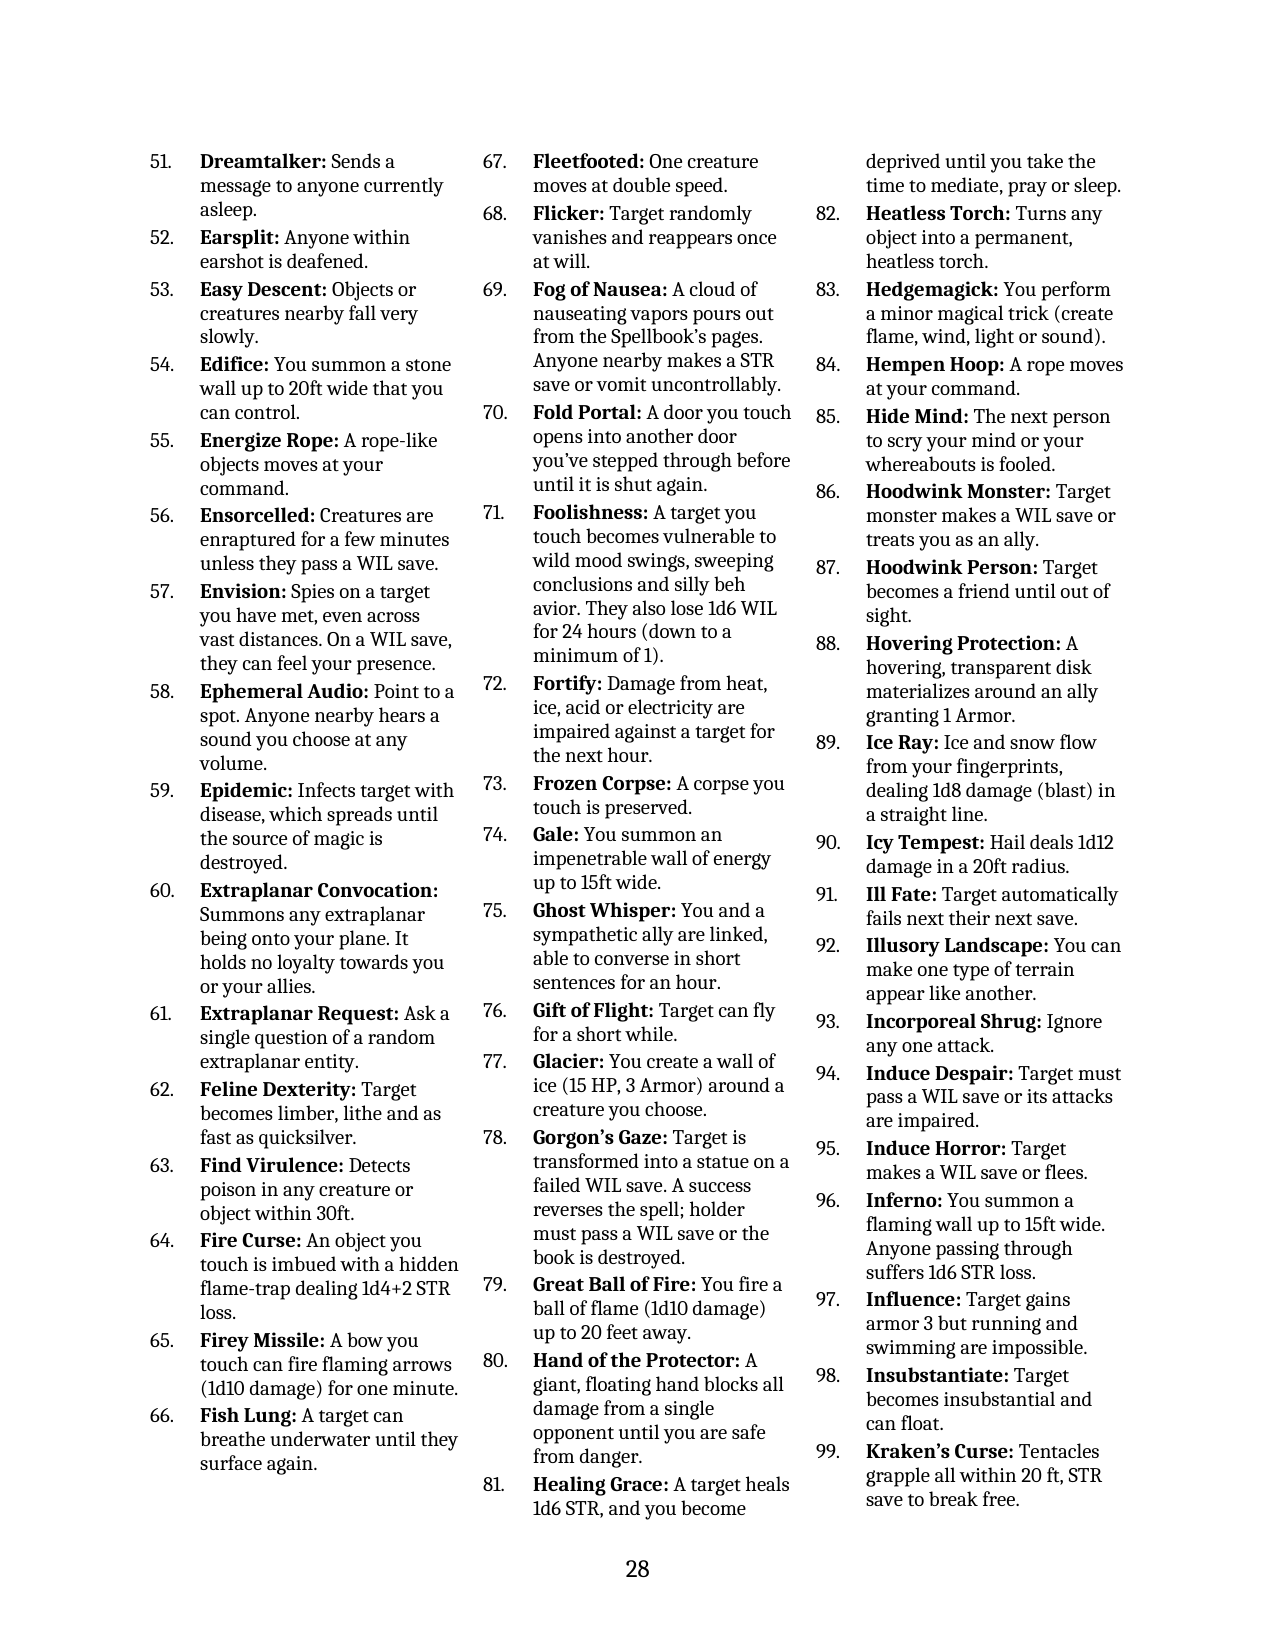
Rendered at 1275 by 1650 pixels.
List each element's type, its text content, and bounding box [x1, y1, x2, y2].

list Incorporeal Shrug: Ignore any one attack. [816, 1009, 1125, 1057]
list Earsplit: Anyone within earshot is deafened. [150, 226, 459, 273]
list Energize Rope: A rope-like objects moves at your command. [150, 428, 459, 500]
list Healing Grace: A target heals 1d6 STR, and you become [483, 1472, 792, 1520]
list Insubstantiate: Target becomes insubstantial and can float. [816, 1364, 1125, 1436]
list Hoodwink Person: Target becomes a friend until out of sight. [816, 556, 1125, 628]
list Ill Fate: Target automatically fails next their next save. [816, 882, 1125, 930]
list Fortify: Damage from heat, ice, acid or electricity are impaired against a target for the next hour. [483, 672, 792, 768]
list Induce Horror: Target makes a WIL save or flees. [816, 1137, 1125, 1185]
list Envision: Spies on a target you have met, even across vast distances. On a WIL save, they can feel your presence. [150, 580, 459, 676]
list Hand of the Protector: A giant, floating hand blocks all damage from a single opponent until you are safe from danger. [483, 1349, 792, 1468]
list Fleetfooted: One creature moves at double speed. [483, 150, 792, 198]
list Dreamtalker: Sends a message to anyone currently asleep. [150, 150, 459, 222]
list Extraplanar Convocation: Summons any extraplanar being onto your plane. It holds no loyalty towards you or your allies. [150, 878, 459, 998]
list Frozen Corpse: A corpse you touch is preserved. [483, 771, 792, 819]
list Induce Despair: Target must pass a WIL save or its attacks are impaired. [816, 1061, 1125, 1133]
list Epidemic: Infects target with disease, which spreads until the source of magic is destroyed. [150, 779, 459, 875]
list Extraplanar Request: Ask a single question of a random extraplanar entity. [150, 1002, 459, 1074]
list Ice Ray: Ice and snow flow from your fingerprints, dealing 1d8 damage (blast) in a straight line. [816, 731, 1125, 827]
list Ephemeral Audio: Point to a spot. Anyone nearby hears a sound you choose at any volume. [150, 679, 459, 775]
list Influence: Target gains armor 3 but running and swimming are impossible. [816, 1288, 1125, 1360]
list Ensorcelled: Creatures are enraptured for a few minutes unless they pass a WIL save. [150, 504, 459, 576]
list Hempen Hoop: A rope moves at your command. [816, 353, 1125, 401]
list Fire Curse: An object you touch is imbued with a hidden flame-trap dealing 1d4+2 STR loss. [150, 1229, 459, 1325]
list Find Virulence: Detects poison in any creature or object within 30ft. [150, 1153, 459, 1225]
list Hovering Protection: A hovering, transparent disk materializes around an ally granting 1 Armor. [816, 631, 1125, 727]
list Fold Portal: A door you touch opens into another door you’ve stepped through before until it is shut again. [483, 401, 792, 497]
list Edifice: You summon a stone wall up to 20ft wide that you can control. [150, 353, 459, 425]
list Inferno: You summon a flaming wall up to 15ft wide. Anyone passing through suffers 1d6 STR loss. [816, 1188, 1125, 1284]
list Foolishness: A target you touch becomes vulnerable to wild mood swings, sweeping conclusions and silly beh avior. They also lose 1d6 WIL for 24 hours (down to a minimum of 1). [483, 500, 792, 668]
list Gale: You summon an impenetrable wall of energy up to 15ft wide. [483, 823, 792, 895]
list Ghost Whisper: You and a sympathetic ally are linked, able to converse in short sentences for an hour. [483, 899, 792, 994]
list Fog of Nausea: A cloud of nauseating vapors pours out from the Spellbook’s pages. Anyone nearby makes a STR save or vomit uncontrollably. [483, 277, 792, 397]
list Firey Missile: A bow you touch can fire flaming arrows (1d10 damage) for one minute. [150, 1328, 459, 1400]
list Hoodwink Monster: Target monster makes a WIL save or treats you as an ally. [816, 480, 1125, 552]
list Glacier: You create a wall of ice (15 HP, 3 Armor) around a creature you choose. [483, 1050, 792, 1122]
list Gift of Flight: Target can fly for a short while. [483, 998, 792, 1046]
list Feline Dexterity: Target becomes limber, lithe and as fast as quicksilver. [150, 1078, 459, 1149]
list Flicker: Target randomly vanishes and reappears once at will. [483, 202, 792, 273]
list Illusory Landscape: You can make one type of terrain appear like another. [816, 934, 1125, 1006]
list Gorgon’s Gaze: Target is transformed into a statue on a failed WIL save. A success reverses the spell; holder must pass a WIL save or the book is destroyed. [483, 1126, 792, 1269]
list deprived until you take the time to mediate, pray or sleep. [816, 150, 1125, 198]
list Fish Lung: A target can breathe underwater until they surface again. [150, 1404, 459, 1476]
list Hedgemagick: You perform a minor magical trick (create flame, wind, light or sound). [816, 277, 1125, 349]
list Great Ball of Fire: You fire a ball of flame (1d10 damage) up to 20 feet away. [483, 1273, 792, 1345]
list Easy Descent: Objects or creatures nearby fall very slowly. [150, 277, 459, 349]
list Kraken’s Curse: Tentacles grapple all within 20 ft, STR save to break free. [816, 1439, 1125, 1511]
list Icy Tempest: Hail deals 1d12 damage in a 20ft radius. [816, 831, 1125, 878]
list Hide Mind: The next person to scry your mind or your whereabouts is fooled. [816, 404, 1125, 476]
list Heatless Torch: Turns any object into a permanent, heatless torch. [816, 202, 1125, 273]
